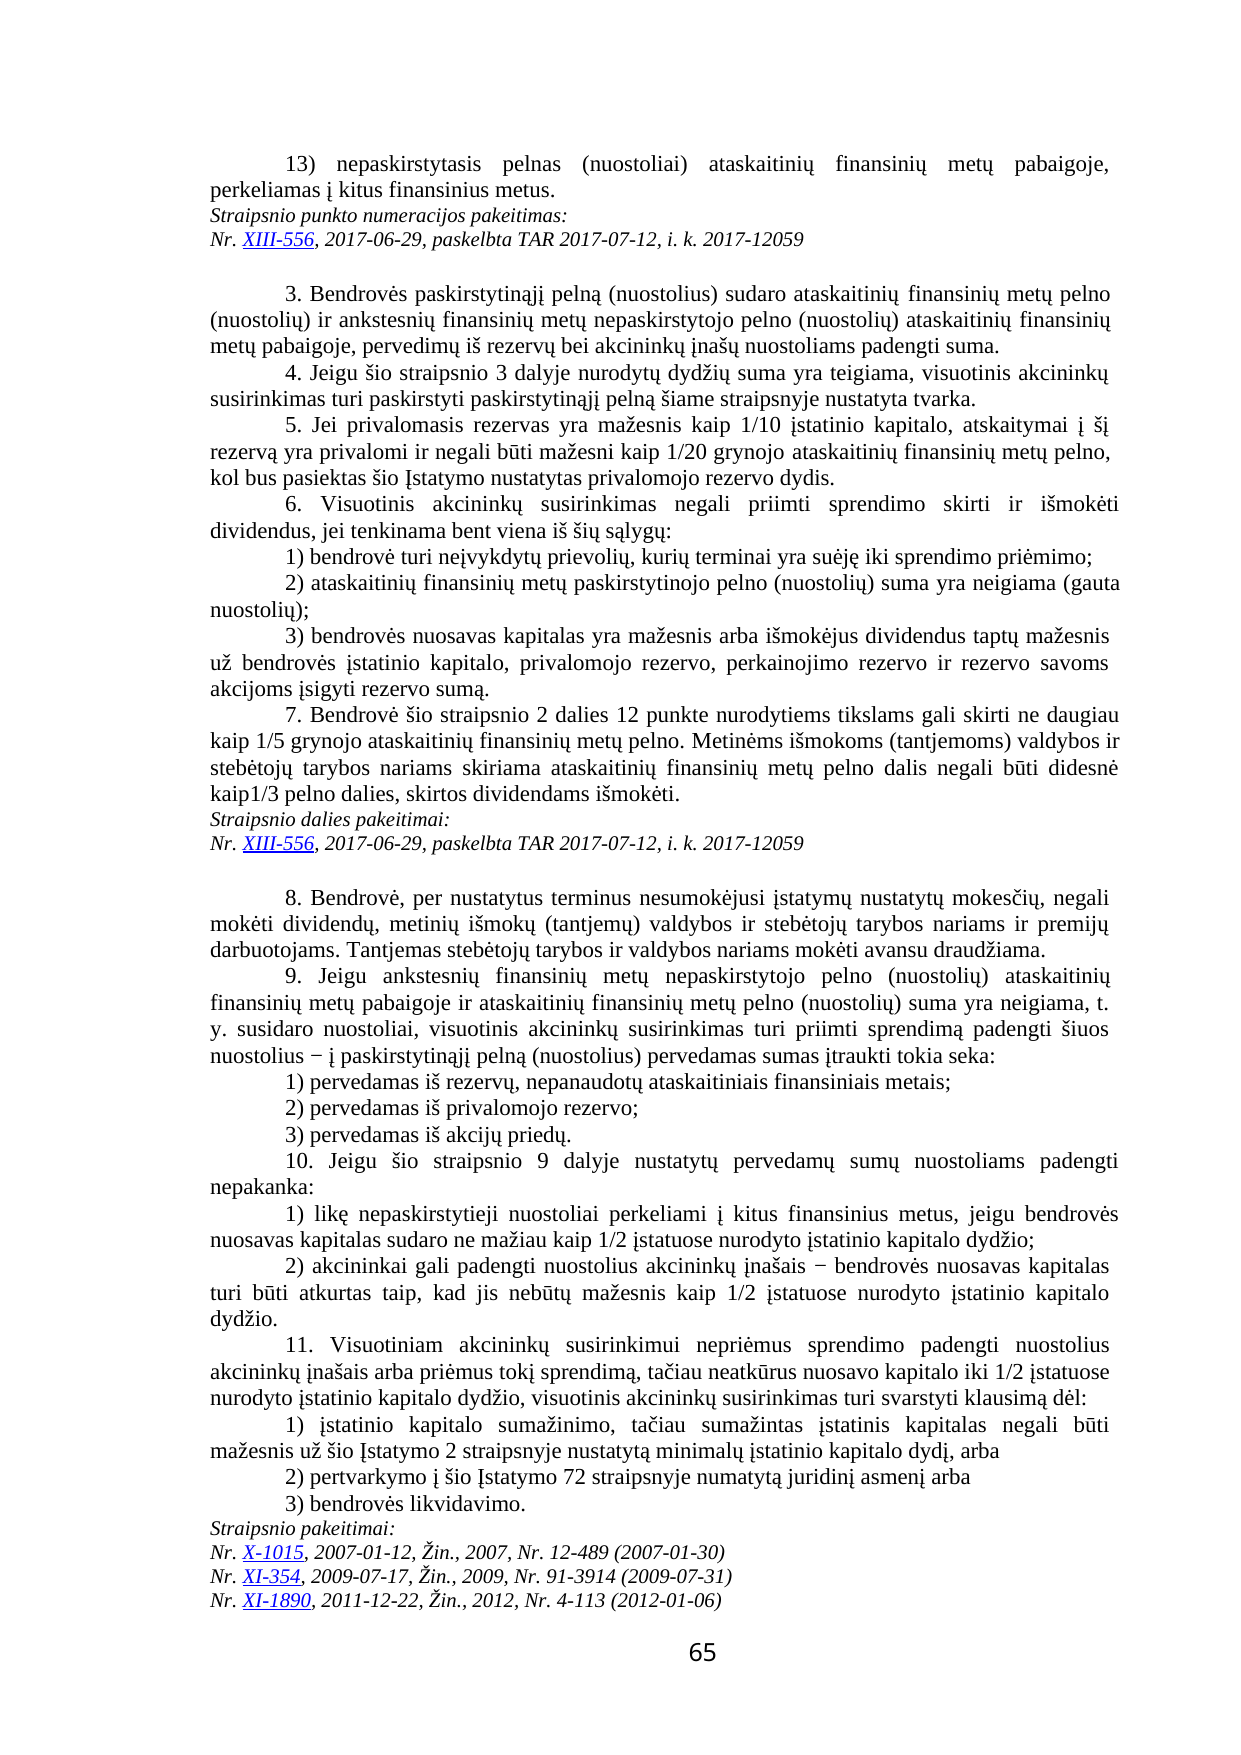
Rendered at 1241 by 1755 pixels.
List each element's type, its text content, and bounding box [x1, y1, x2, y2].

text Straipsnio dalies pakeitimai: [210, 807, 1120, 831]
text Nr. XIII-556, 2017-06-29, paskelbta TAR 2017-07-12, i. k. 2017-12059 [210, 831, 1120, 855]
text 1) pervedamas iš rezervų, nepanaudotų ataskaitiniais finansiniais metais; [210, 1068, 1111, 1094]
text 5. Jei privalomasis rezervas yra mažesnis kaip 1/10 įstatinio kapitalo, atskaitymai į šį rezervą yra privalomi ir negali būti mažesni kaip 1/20 grynojo ataskaitinių finansinių metų pelno, kol bus pasiektas šio Įstatymo nustatytas privalomojo rezervo dydis. [210, 411, 1111, 490]
text 3) bendrovės likvidavimo. [210, 1490, 1111, 1516]
text Nr. X-1015, 2007-01-12, Žin., 2007, Nr. 12-489 (2007-01-30) [210, 1540, 1111, 1564]
text 7. Bendrovė šio straipsnio 2 dalies 12 punkte nurodytiems tikslams gali skirti ne daugiau kaip 1/5 grynojo ataskaitinių finansinių metų pelno. Metinėms išmokoms (tantjemoms) valdybos ir stebėtojų tarybos nariams skiriama ataskaitinių finansinių metų pelno dalis negali būti didesnė kaip1/3 pelno dalies, skirtos dividendams išmokėti. [210, 701, 1120, 807]
text 8. Bendrovė, per nustatytus terminus nesumokėjusi įstatymų nustatytų mokesčių, negali mokėti dividendų, metinių išmokų (tantjemų) valdybos ir stebėtojų tarybos nariams ir premijų darbuotojams. Tantjemas stebėtojų tarybos ir valdybos nariams mokėti avansu draudžiama. [210, 883, 1111, 963]
text 10. Jeigu šio straipsnio 9 dalyje nustatytų pervedamų sumų nuostoliams padengti nepakanka: [210, 1147, 1120, 1200]
text Nr. XI-354, 2009-07-17, Žin., 2009, Nr. 91-3914 (2009-07-31) [210, 1564, 1120, 1588]
text 4. Jeigu šio straipsnio 3 dalyje nurodytų dydžių suma yra teigiama, visuotinis akcininkų susirinkimas turi paskirstyti paskirstytinąjį pelną šiame straipsnyje nustatyta tvarka. [210, 359, 1111, 411]
text Nr. XIII-556, 2017-06-29, paskelbta TAR 2017-07-12, i. k. 2017-12059 [210, 227, 1120, 251]
text 2) pervedamas iš privalomojo rezervo; [210, 1094, 1111, 1121]
text 3) pervedamas iš akcijų priedų. [210, 1121, 1111, 1147]
text 1) bendrovė turi neįvykdytų prievolių, kurių terminai yra suėję iki sprendimo priėmimo; [210, 543, 1120, 569]
text Straipsnio pakeitimai: [210, 1516, 1111, 1540]
text 11. Visuotiniam akcininkų susirinkimui nepriėmus sprendimo padengti nuostolius akcininkų įnašais arba priėmus tokį sprendimą, tačiau neatkūrus nuosavo kapitalo iki 1/2 įstatuose nurodyto įstatinio kapitalo dydžio, visuotinis akcininkų susirinkimas turi svarstyti klausimą dėl: [210, 1332, 1111, 1411]
text 2) pertvarkymo į šio Įstatymo 72 straipsnyje numatytą juridinį asmenį arba [210, 1463, 1111, 1490]
text 1) likę nepaskirstytieji nuostoliai perkeliami į kitus finansinius metus, jeigu bendrovės nuosavas kapitalas sudaro ne mažiau kaip 1/2 įstatuose nurodyto įstatinio kapitalo dydžio; [210, 1200, 1120, 1252]
text 1) įstatinio kapitalo sumažinimo, tačiau sumažintas įstatinis kapitalas negali būti mažesnis už šio Įstatymo 2 straipsnyje nustatytą minimalų įstatinio kapitalo dydį, arba [210, 1411, 1111, 1463]
text Straipsnio punkto numeracijos pakeitimas: [210, 203, 1120, 227]
text 13) nepaskirstytasis pelnas (nuostoliai) ataskaitinių finansinių metų pabaigoje, perkeliamas į kitus finansinius metus. [210, 150, 1111, 203]
text 6. Visuotinis akcininkų susirinkimas negali priimti sprendimo skirti ir išmokėti dividendus, jei tenkinama bent viena iš šių sąlygų: [210, 490, 1120, 543]
text 3) bendrovės nuosavas kapitalas yra mažesnis arba išmokėjus dividendus taptų mažesnis už bendrovės įstatinio kapitalo, privalomojo rezervo, perkainojimo rezervo ir rezervo savoms akcijoms įsigyti rezervo sumą. [210, 622, 1111, 701]
text 3. Bendrovės paskirstytinąjį pelną (nuostolius) sudaro ataskaitinių finansinių metų pelno (nuostolių) ir ankstesnių finansinių metų nepaskirstytojo pelno (nuostolių) ataskaitinių finansinių metų pabaigoje, pervedimų iš rezervų bei akcininkų įnašų nuostoliams padengti suma. [210, 279, 1111, 359]
text 2) ataskaitinių finansinių metų paskirstytinojo pelno (nuostolių) suma yra neigiama (gauta nuostolių); [210, 569, 1120, 622]
text 2) akcininkai gali padengti nuostolius akcininkų įnašais − bendrovės nuosavas kapitalas turi būti atkurtas taip, kad jis nebūtų mažesnis kaip 1/2 įstatuose nurodyto įstatinio kapitalo dydžio. [210, 1252, 1111, 1332]
text Nr. XI-1890, 2011-12-22, Žin., 2012, Nr. 4-113 (2012-01-06) [210, 1588, 1120, 1612]
text 9. Jeigu ankstesnių finansinių metų nepaskirstytojo pelno (nuostolių) ataskaitinių finansinių metų pabaigoje ir ataskaitinių finansinių metų pelno (nuostolių) suma yra neigiama, t. y. susidaro nuostoliai, visuotinis akcininkų susirinkimas turi priimti sprendimą padengti šiuos nuostolius − į paskirstytinąjį pelną (nuostolius) pervedamas sumas įtraukti tokia seka: [210, 963, 1111, 1068]
